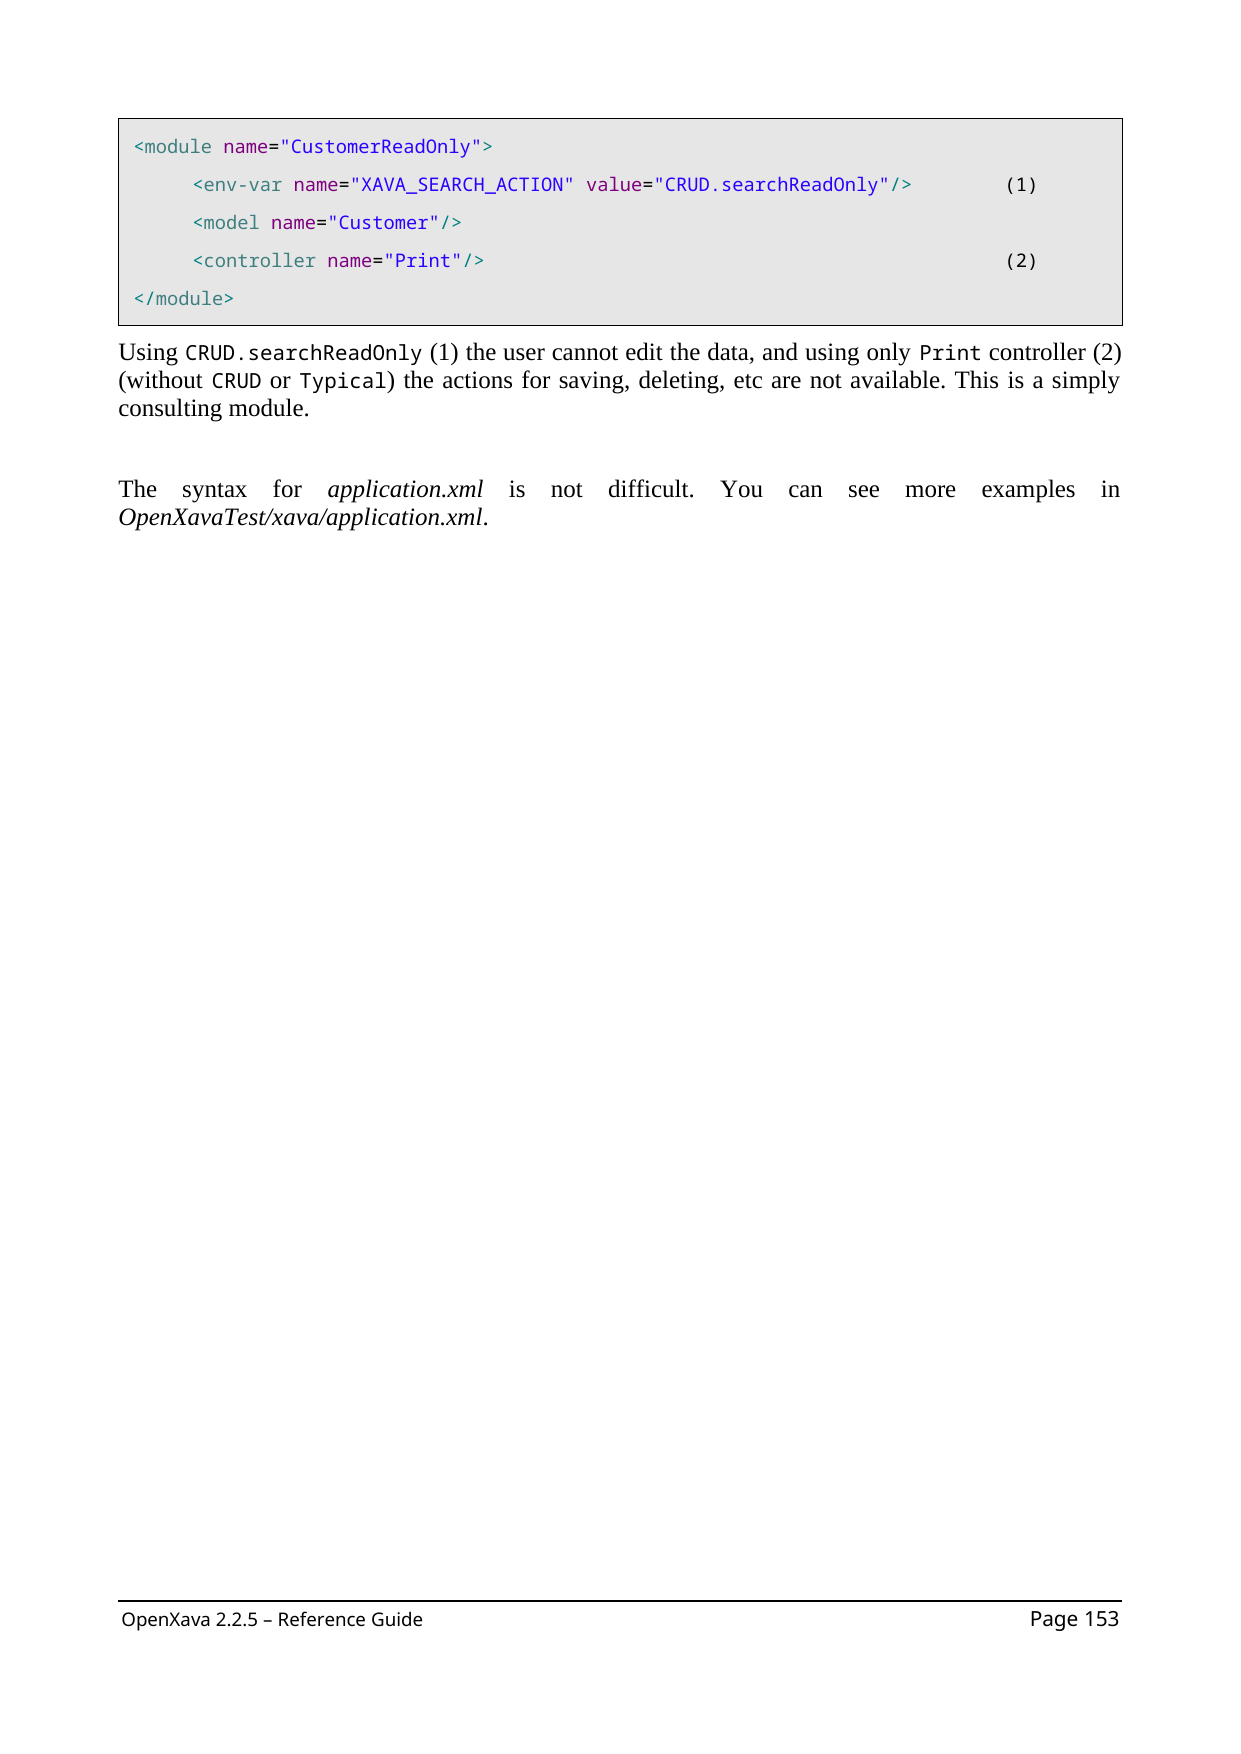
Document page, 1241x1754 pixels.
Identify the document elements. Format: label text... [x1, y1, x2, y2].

text <module name="CustomerReadOnly"> [119, 119, 1122, 156]
text <controller name="Print"/> (2) [119, 232, 1122, 270]
text Using CRUD.searchReadOnly (1) the user cannot edit the data, and using only Print controller (2) (without CRUD or Typical) the actions for saving, deleting, etc are not available. This is a simply consulting module. [118, 338, 1122, 422]
text </module> [119, 270, 1122, 325]
text <model name="Customer"/> [119, 194, 1122, 232]
text <env-var name="XAVA_SEARCH_ACTION" value="CRUD.searchReadOnly"/> (1) [119, 156, 1122, 194]
text The syntax for application.xml is not difficult. You can see more examples in OpenXavaTest/xava/application.xml. [118, 475, 1122, 530]
